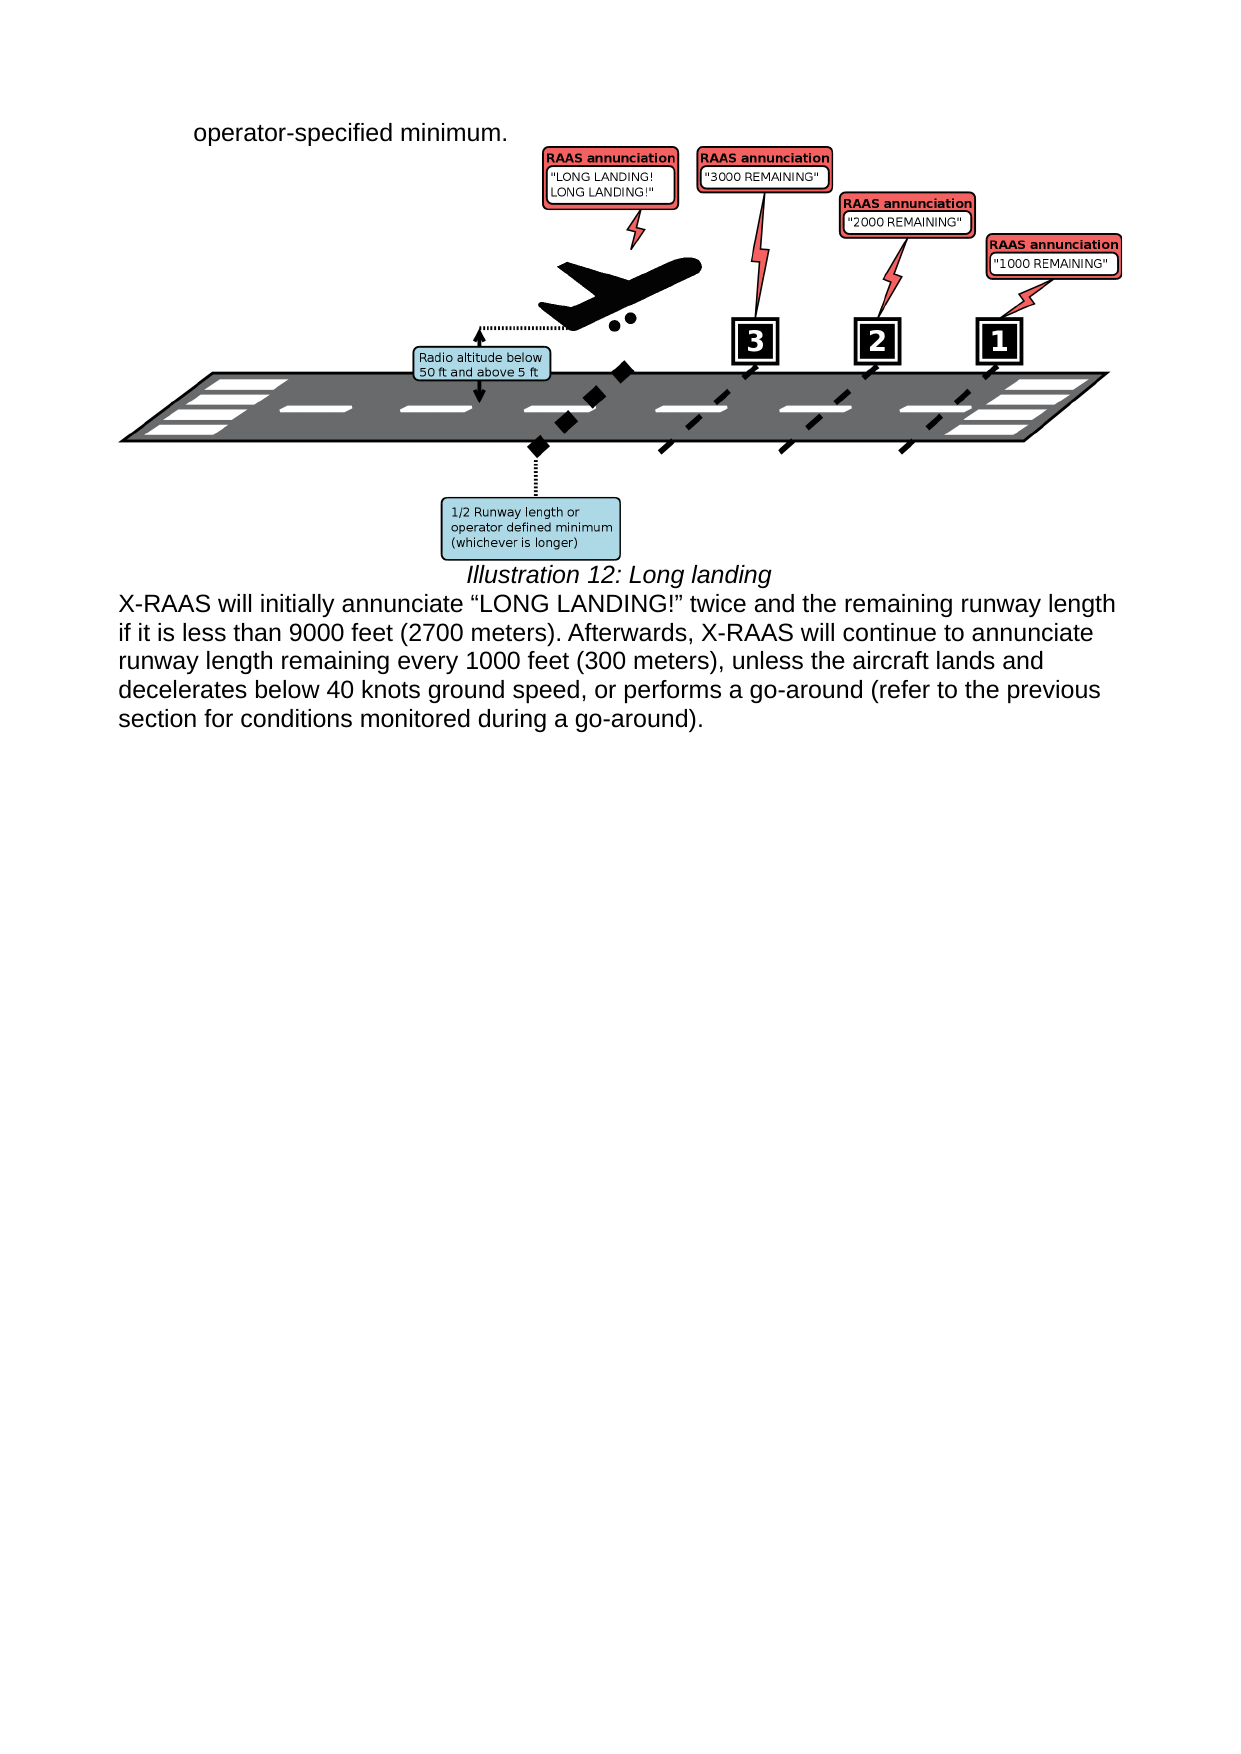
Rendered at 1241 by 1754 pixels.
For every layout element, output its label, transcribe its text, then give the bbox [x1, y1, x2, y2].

text X-RAAS will initially annunciate “LONG LANDING!” twice and the remaining runway length if it is less than 9000 feet (2700 meters). Afterwards, X-RAAS will continue to annunciate runway length remaining every 1000 feet (300 meters), unless the aircraft lands and decelerates below 40 knots ground speed, or performs a go-around (refer to the previous section for conditions monitored during a go-around). [118, 589, 1122, 733]
text Illustration 12: Long landing [118, 561, 1122, 589]
list operator-specified minimum. [156, 118, 1122, 146]
picture [118, 146, 1123, 561]
